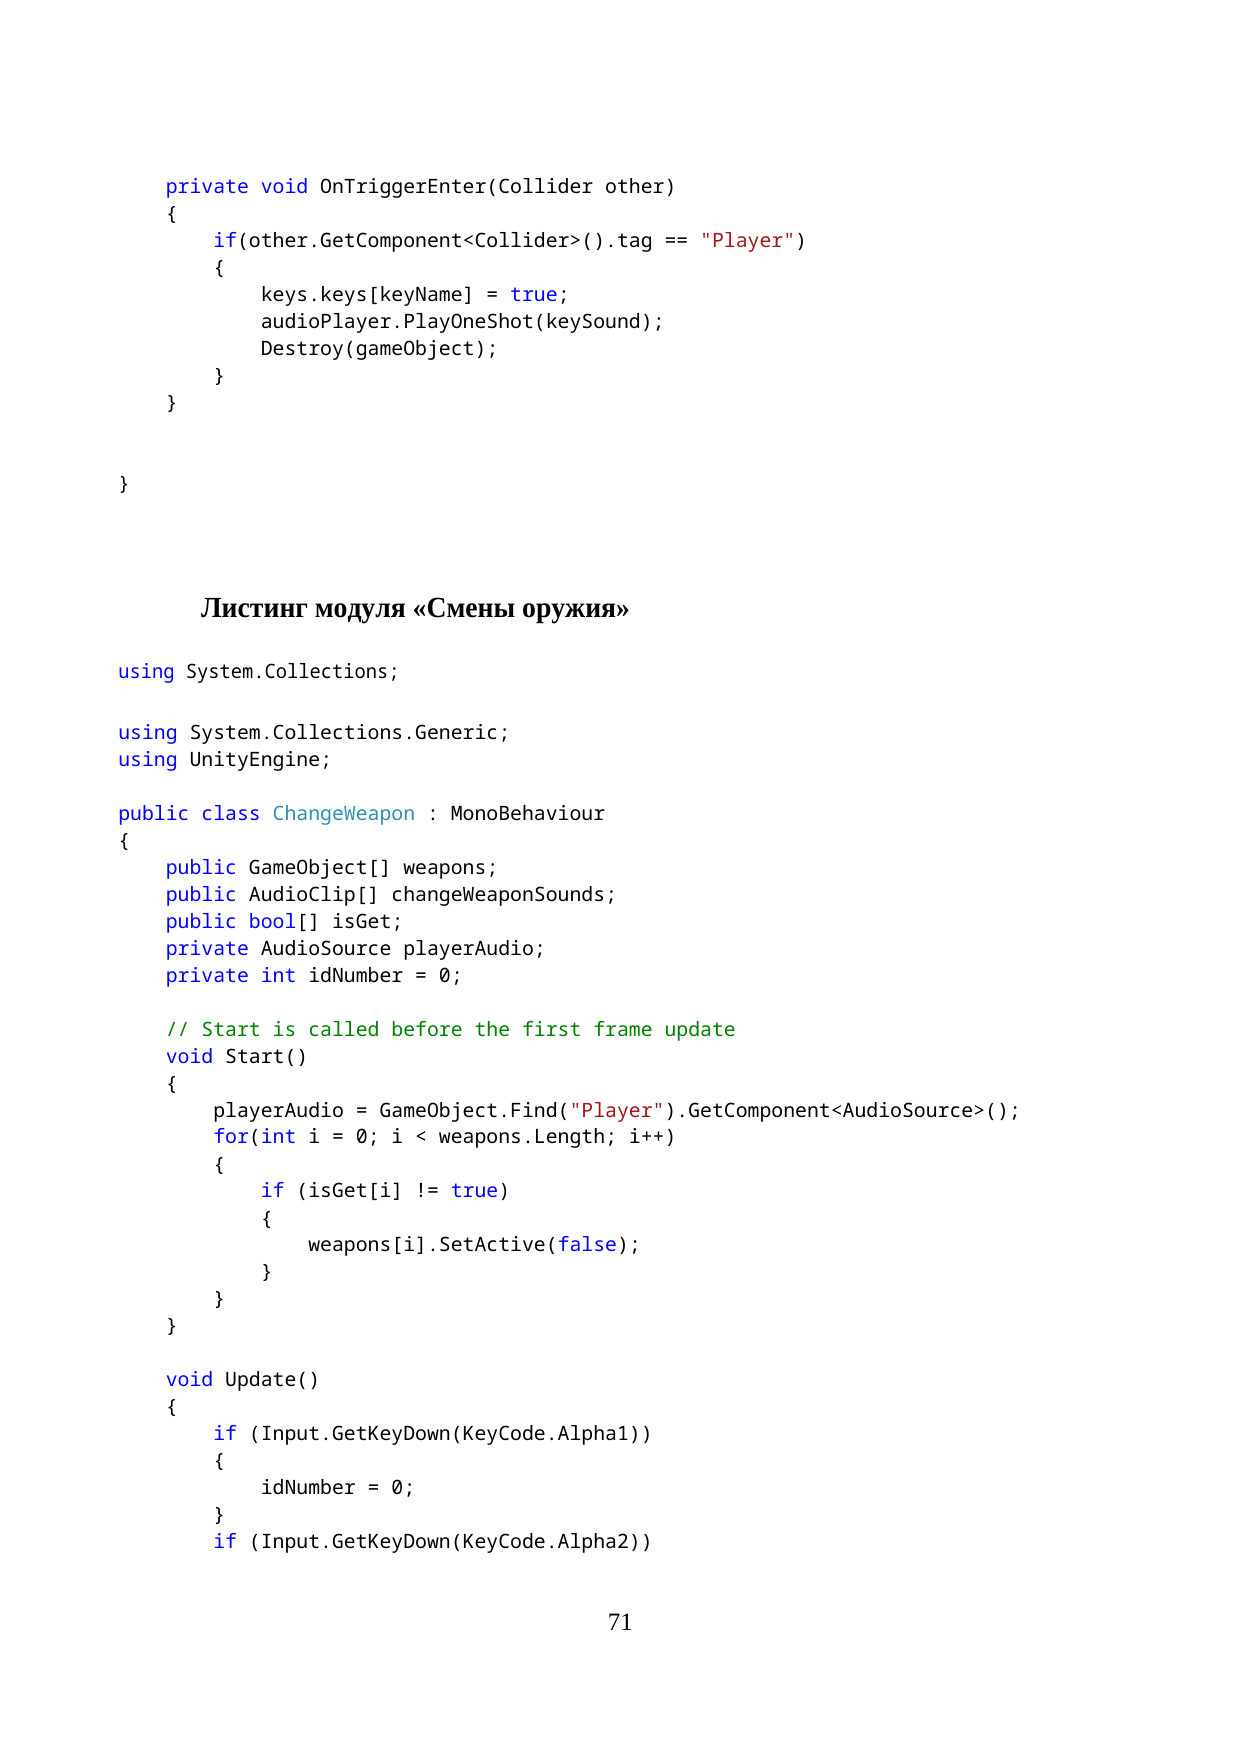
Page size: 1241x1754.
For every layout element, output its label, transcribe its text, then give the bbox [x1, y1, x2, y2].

text void Update() [118, 1366, 1122, 1393]
text } [118, 361, 1122, 388]
text public AudioClip[] changeWeaponSounds; [118, 880, 1122, 907]
text { [118, 1447, 1122, 1473]
text if(other.GetComponent<Collider>().tag == "Player") [118, 226, 1122, 253]
text if (isGet[i] != true) [118, 1177, 1122, 1204]
text using System.Collections; [118, 658, 1122, 685]
text using UnityEngine; [118, 745, 1122, 772]
text { [118, 826, 1122, 853]
text weapons[i].SetActive(false); [118, 1231, 1122, 1258]
text { [118, 1393, 1122, 1419]
text private int idNumber = 0; [118, 961, 1122, 988]
text keys.keys[keyName] = true; [118, 280, 1122, 307]
text } [118, 1285, 1122, 1312]
text Листинг модуля «Смены оружия» [118, 590, 1122, 623]
text private AudioSource playerAudio; [118, 934, 1122, 961]
text } [118, 388, 1122, 415]
text private void OnTriggerEnter(Collider other) [118, 172, 1122, 199]
text } [118, 469, 1122, 496]
text { [118, 1150, 1122, 1177]
text for(int i = 0; i < weapons.Length; i++) [118, 1123, 1122, 1150]
text public bool[] isGet; [118, 907, 1122, 934]
text void Start() [118, 1042, 1122, 1069]
text { [118, 1069, 1122, 1096]
text playerAudio = GameObject.Find("Player").GetComponent<AudioSource>(); [118, 1096, 1122, 1123]
text public class ChangeWeapon : MonoBehaviour [118, 799, 1122, 826]
text using System.Collections.Generic; [118, 718, 1122, 745]
text idNumber = 0; [118, 1473, 1122, 1501]
text { [118, 253, 1122, 280]
text audioPlayer.PlayOneShot(keySound); [118, 307, 1122, 334]
text public GameObject[] weapons; [118, 853, 1122, 880]
text // Start is called before the first frame update [118, 1015, 1122, 1042]
text } [118, 1258, 1122, 1285]
text { [118, 1204, 1122, 1231]
text { [118, 199, 1122, 226]
text if (Input.GetKeyDown(KeyCode.Alpha1)) [118, 1419, 1122, 1447]
text if (Input.GetKeyDown(KeyCode.Alpha2)) [118, 1527, 1122, 1554]
text } [118, 1501, 1122, 1527]
text } [118, 1312, 1122, 1339]
text Destroy(gameObject); [118, 334, 1122, 361]
